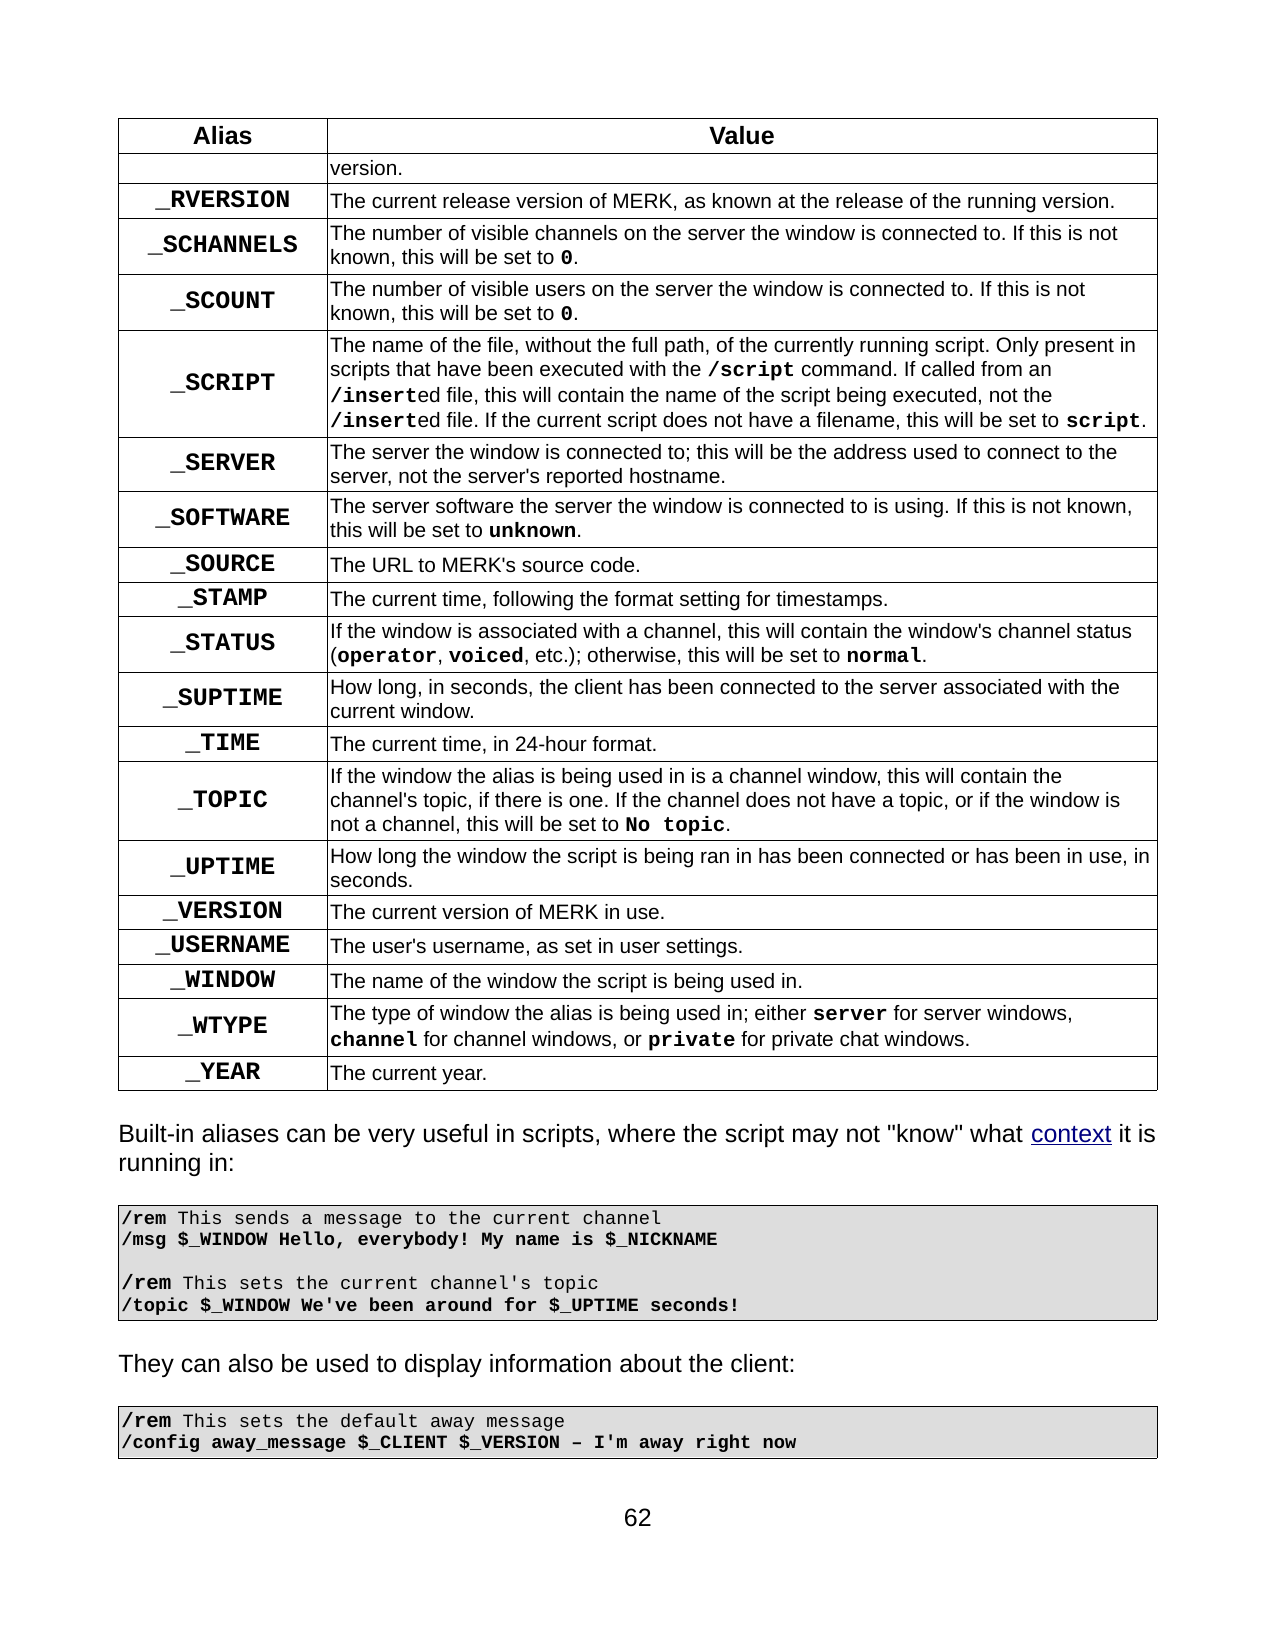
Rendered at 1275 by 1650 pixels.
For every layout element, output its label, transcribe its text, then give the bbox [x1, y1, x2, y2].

table_cell _WTYPE [119, 999, 327, 1056]
table_cell _STAMP [119, 583, 327, 616]
table_cell _TIME [119, 727, 327, 761]
table_header /rem This sends a message to the current channel /msg $_WINDOW Hello, everybody! My name is $_NICKNAME /rem This sets the current channel's topic /topic $_WINDOW We've been around for $_UPTIME seconds! [119, 1206, 1157, 1320]
table_cell _SERVER [119, 438, 327, 491]
table_cell [119, 154, 327, 183]
table_cell _SUPTIME [119, 673, 327, 726]
table_cell _SOFTWARE [119, 492, 327, 547]
table_cell _VERSION [119, 896, 327, 929]
table_cell The name of the file, without the full path, of the currently running script. Only present in scripts that have been executed with the /script command. If called from an /inserted file, this will contain the name of the script being executed, not the /inserted file. If the current script does not have a filename, this will be set to script. [328, 331, 1157, 437]
table_cell If the window the alias is being used in is a channel window, this will contain the channel's topic, if there is one. If the channel does not have a topic, or if the window is not a channel, this will be set to No topic. [328, 762, 1157, 840]
table_cell The current release version of MERK, as known at the release of the running version. [328, 184, 1157, 218]
table_header Value [328, 119, 1157, 153]
table_cell The current time, following the format setting for timestamps. [328, 583, 1157, 616]
table_cell The current version of MERK in use. [328, 896, 1157, 929]
table_cell _SCHANNELS [119, 219, 327, 273]
table_cell The name of the window the script is being used in. [328, 965, 1157, 998]
table_cell _USERNAME [119, 930, 327, 963]
table_cell The type of window the alias is being used in; either server for server windows, channel for channel windows, or private for private chat windows. [328, 999, 1157, 1056]
table_header Alias [119, 119, 327, 153]
table_cell The number of visible channels on the server the window is connected to. If this is not known, this will be set to 0. [328, 219, 1157, 273]
table_cell The URL to MERK's source code. [328, 548, 1157, 582]
table_cell If the window is associated with a channel, this will contain the window's channel status (operator, voiced, etc.); otherwise, this will be set to normal. [328, 617, 1157, 672]
text They can also be used to display information about the client: [118, 1349, 1157, 1378]
text Built-in aliases can be very useful in scripts, where the script may not "know" what context it is running in: [118, 1119, 1157, 1177]
table_cell The user's username, as set in user settings. [328, 930, 1157, 963]
table_cell _WINDOW [119, 965, 327, 998]
table_cell The server software the server the window is connected to is using. If this is not known, this will be set to unknown. [328, 492, 1157, 547]
table_cell How long the window the script is being ran in has been connected or has been in use, in seconds. [328, 841, 1157, 894]
table_cell _YEAR [119, 1057, 327, 1090]
table_cell The current time, in 24-hour format. [328, 727, 1157, 761]
table_cell The current year. [328, 1057, 1157, 1090]
table_cell The server the window is connected to; this will be the address used to connect to the server, not the server's reported hostname. [328, 438, 1157, 491]
table_cell _TOPIC [119, 762, 327, 840]
table_header /rem This sets the default away message /config away_message $_CLIENT $_VERSION – I'm away right now [119, 1407, 1157, 1457]
table_cell _SCRIPT [119, 331, 327, 437]
table_cell _RVERSION [119, 184, 327, 218]
table_cell _SCOUNT [119, 275, 327, 329]
table_cell _STATUS [119, 617, 327, 672]
table_cell How long, in seconds, the client has been connected to the server associated with the current window. [328, 673, 1157, 726]
table_cell version. [328, 154, 1157, 183]
table_cell The number of visible users on the server the window is connected to. If this is not known, this will be set to 0. [328, 275, 1157, 329]
table_cell _UPTIME [119, 841, 327, 894]
table_cell _SOURCE [119, 548, 327, 582]
